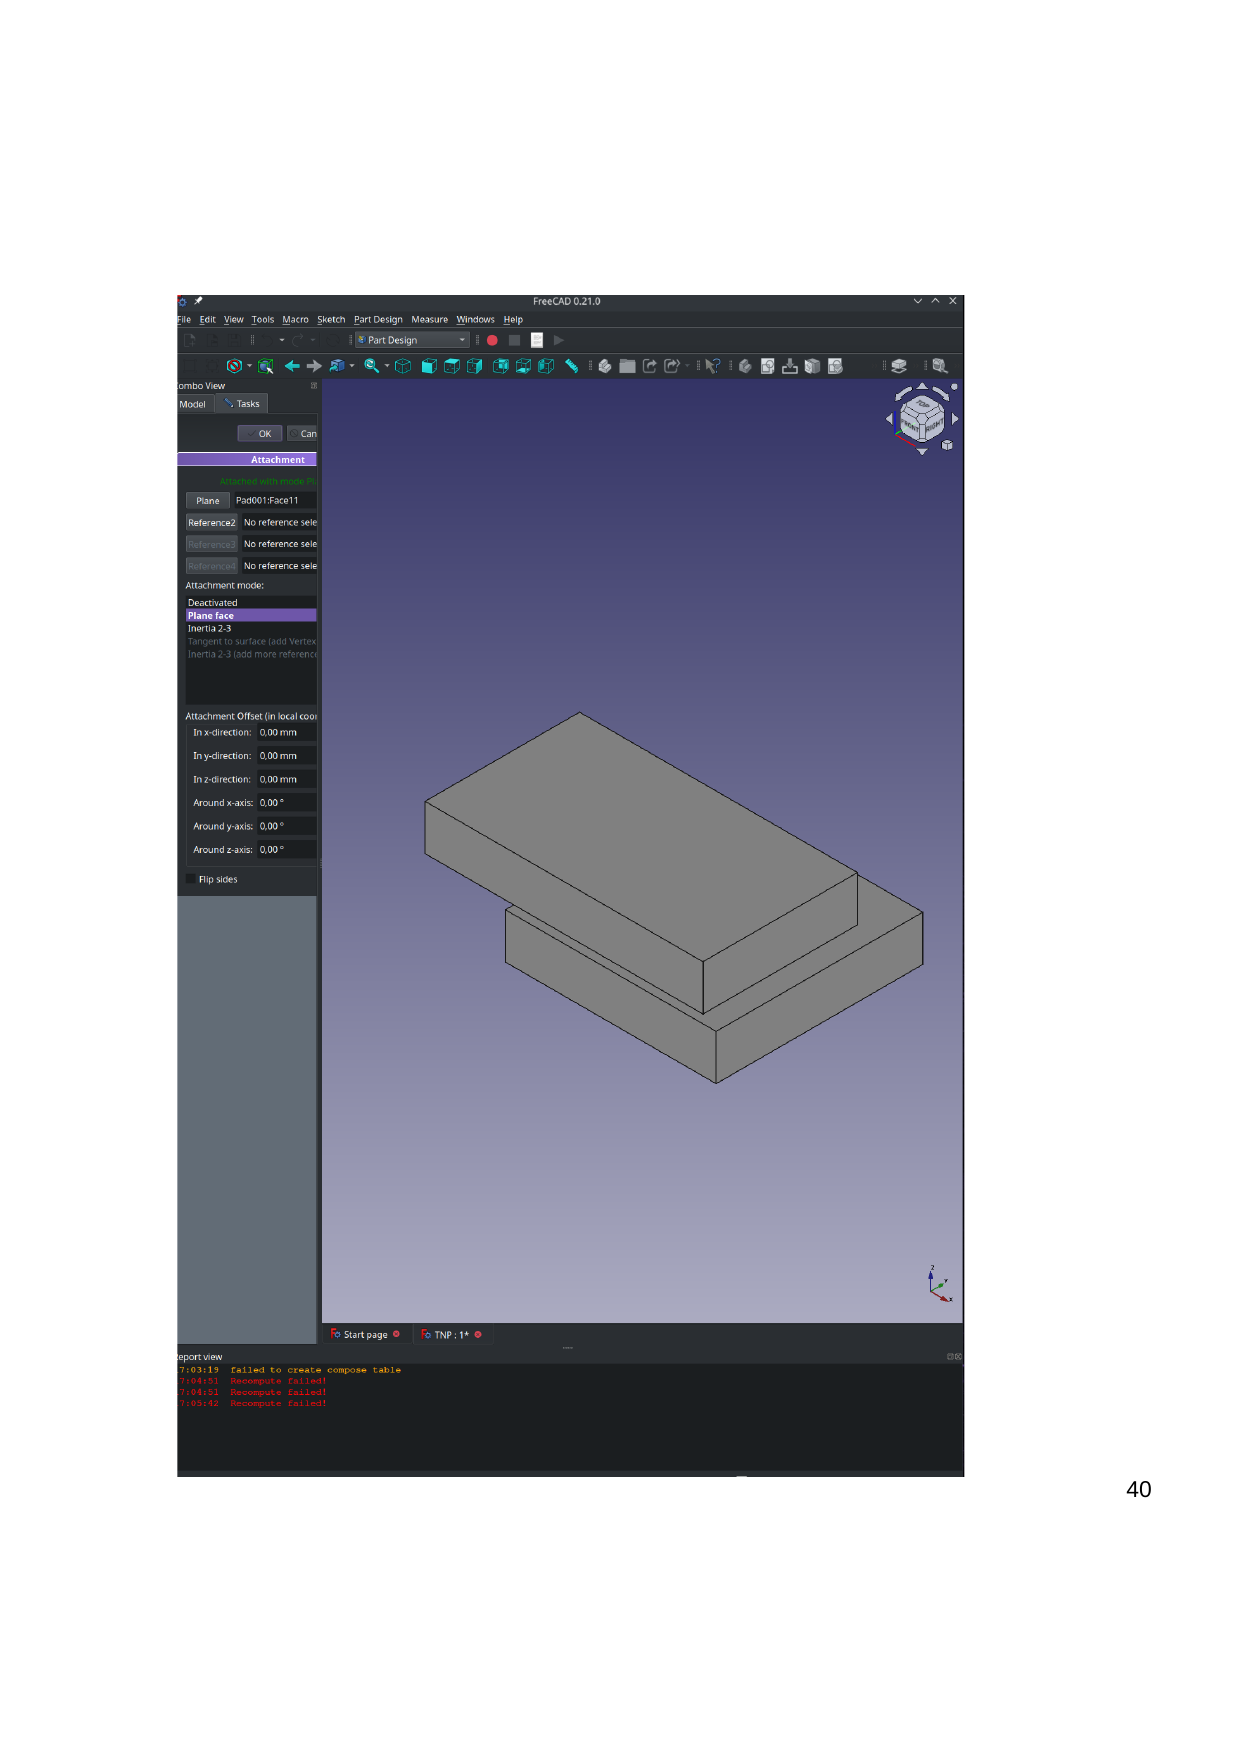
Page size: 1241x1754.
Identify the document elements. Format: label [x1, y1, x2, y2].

picture [177, 295, 965, 1477]
